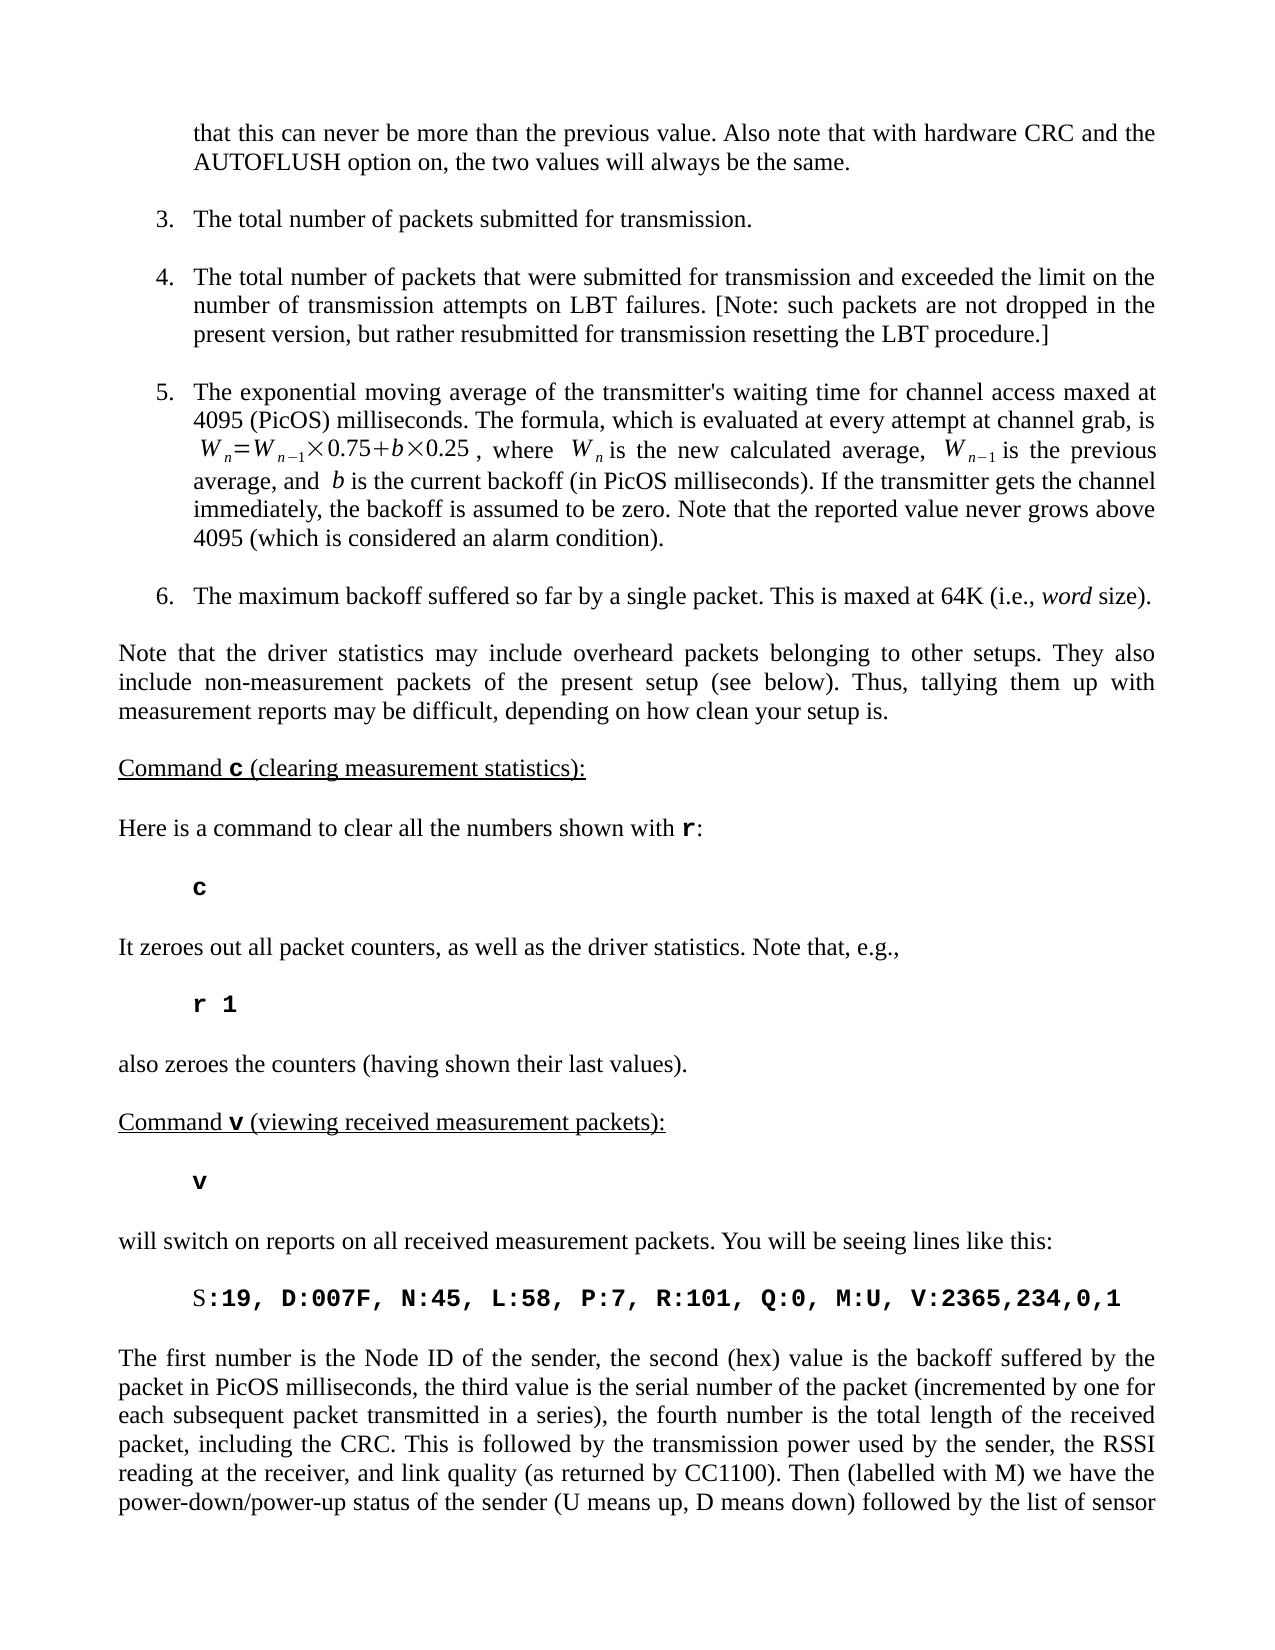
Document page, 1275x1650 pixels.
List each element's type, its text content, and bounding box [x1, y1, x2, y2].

list The total number of packets submitted for transmission. [156, 204, 1157, 233]
text Command c (clearing measurement statistics): [118, 753, 1157, 784]
list The exponential moving average of the transmitter's waiting time for channel access maxed at 4095 (PicOS) milliseconds. The formula, which is evaluated at every attempt at channel grab, is , where is the new calculated average, is the previous average, and is the current backoff (in PicOS milliseconds). If the transmitter gets the channel immediately, the backoff is assumed to be zero. Note that the reported value never grows above 4095 (which is considered an alarm condition). [156, 377, 1157, 552]
text Command v (viewing received measurement packets): [118, 1107, 1157, 1137]
text It zeroes out all packet counters, as well as the driver statistics. Note that, e.g., [118, 932, 1157, 961]
text Here is a command to clear all the numbers shown with r: [118, 813, 1157, 844]
text v [118, 1166, 1157, 1197]
list that this can never be more than the previous value. Also note that with hardware CRC and the AUTOFLUSH option on, the two values will always be the same. [156, 118, 1157, 176]
list The maximum backoff suffered so far by a single packet. This is maxed at 64K (i.e., word size). [156, 581, 1157, 609]
text also zeroes the counters (having shown their last values). [118, 1049, 1157, 1078]
text will switch on reports on all received measurement packets. You will be seeing lines like this: [118, 1226, 1157, 1254]
text r 1 [118, 989, 1157, 1020]
text The first number is the Node ID of the sender, the second (hex) value is the backoff suffered by the packet in PicOS milliseconds, the third value is the serial number of the packet (incremented by one for each subsequent packet transmitted in a series), the fourth number is the total length of the received packet, including the CRC. This is followed by the transmission power used by the sender, the RSSI reading at the receiver, and link quality (as returned by CC1100). Then (labelled with M) we have the power-down/power-up status of the sender (U means up, D means down) followed by the list of sensor [118, 1343, 1157, 1515]
text c [118, 872, 1157, 903]
text Note that the driver statistics may include overheard packets belonging to other setups. They also include non-measurement packets of the present setup (see below). Thus, tallying them up with measurement reports may be difficult, depending on how clean your setup is. [118, 638, 1157, 724]
text S:19, D:007F, N:45, L:58, P:7, R:101, Q:0, M:U, V:2365,234,0,1 [118, 1283, 1157, 1314]
list The total number of packets that were submitted for transmission and exceeded the limit on the number of transmission attempts on LBT failures. [Note: such packets are not dropped in the present version, but rather resubmitted for transmission resetting the LBT procedure.] [156, 262, 1157, 348]
